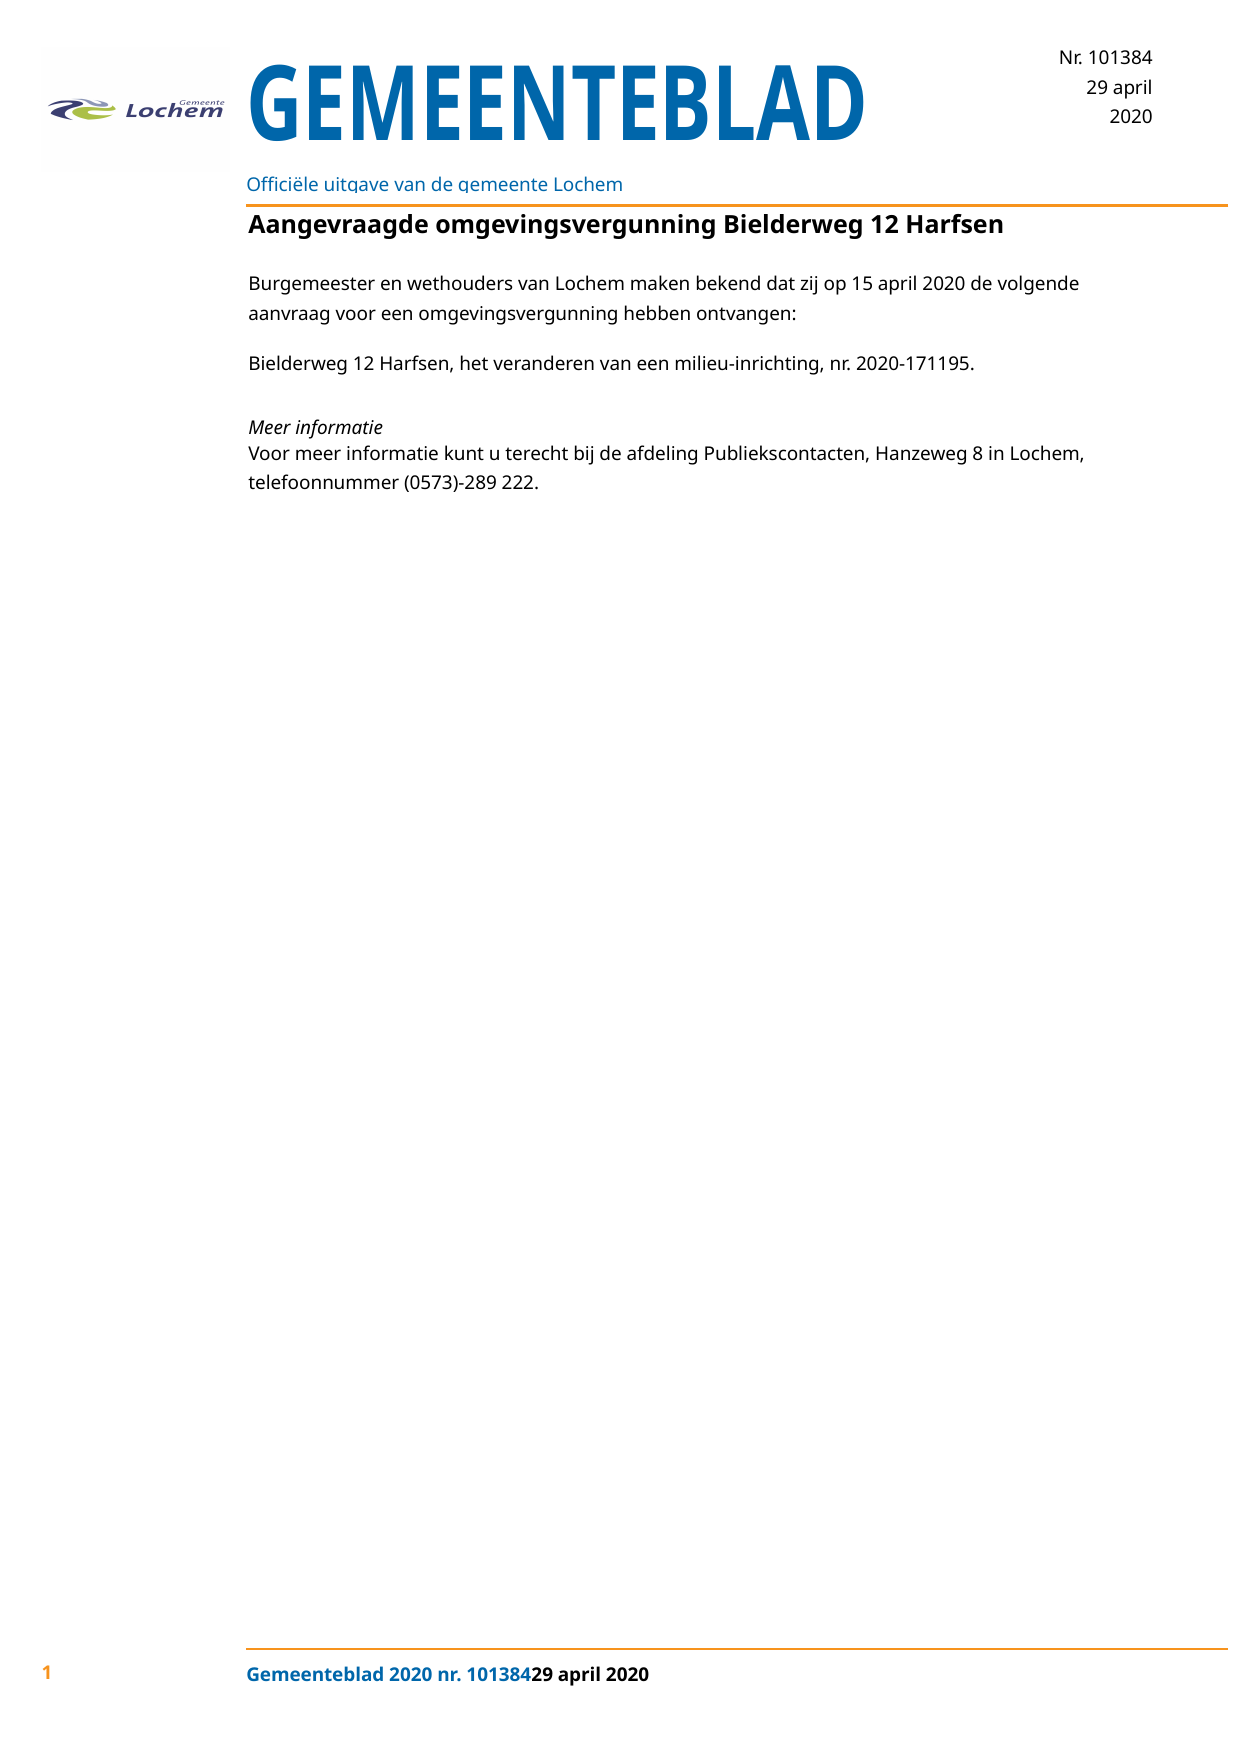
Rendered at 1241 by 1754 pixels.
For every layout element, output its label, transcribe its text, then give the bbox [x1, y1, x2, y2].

text Burgemeester en wethouders van Lochem maken bekend dat zij op 15 april 2020 de volgende aanvraag voor een omgevingsvergunning hebben ontvangen: [248, 270, 1152, 326]
text Meer informatie [248, 414, 1152, 440]
text Voor meer informatie kunt u terecht bij de afdeling Publiekscontacten, Hanzeweg 8 in Lochem, telefoonnummer (0573)-289 222. [248, 440, 1152, 495]
text Aangevraagde omgevingsvergunning Bielderweg 12 Harfsen [248, 207, 1152, 241]
text Bielderweg 12 Harfsen, het veranderen van een milieu-inrichting, nr. 2020-171195. [248, 350, 1152, 376]
picture [41, 47, 231, 172]
